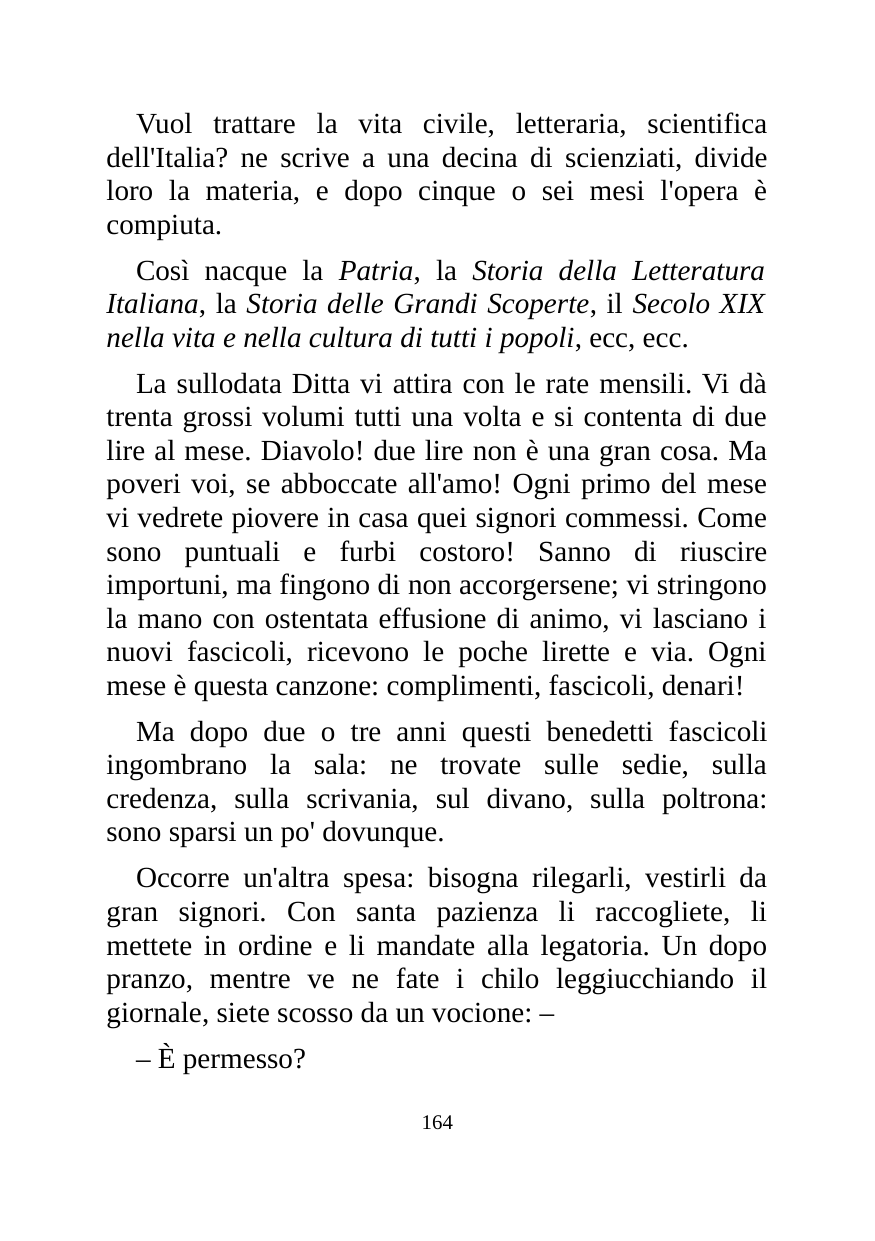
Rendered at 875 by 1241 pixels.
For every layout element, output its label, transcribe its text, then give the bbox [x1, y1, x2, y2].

text Occorre un'altra spesa: bisogna rilegarli, vestirli da gran signori. Con santa pazienza li raccogliete, li mettete in ordine e li mandate alla legatoria. Un dopo pranzo, mentre ve ne fate i chilo leggiucchiando il giornale, siete scosso da un vocione: – [106, 861, 768, 1028]
text Ma dopo due o tre anni questi benedetti fascicoli ingombrano la sala: ne trovate sulle sedie, sulla credenza, sulla scrivania, sul divano, sulla poltrona: sono sparsi un po' dovunque. [106, 714, 768, 848]
text La sullodata Ditta vi attira con le rate mensili. Vi dà trenta grossi volumi tutti una volta e si contenta di due lire al mese. Diavolo! due lire non è una gran cosa. Ma poveri voi, se abboccate all'amo! Ogni primo del mese vi vedrete piovere in casa quei signori commessi. Come sono puntuali e furbi costoro! Sanno di riuscire importuni, ma fingono di non accorgersene; vi stringono la mano con ostentata effusione di animo, vi lasciano i nuovi fascicoli, ricevono le poche lirette e via. Ogni mese è questa canzone: complimenti, fascicoli, denari! [106, 366, 768, 701]
text – È permesso? [106, 1041, 768, 1074]
text Così nacque la Patria, la Storia della Letteratura Italiana, la Storia delle Grandi Scoperte, il Secolo XIX nella vita e nella cultura di tutti i popoli, ecc, ecc. [106, 253, 768, 353]
text Vuol trattare la vita civile, letteraria, scientifica dell'Italia? ne scrive a una decina di scienziati, divide loro la materia, e dopo cinque o sei mesi l'opera è compiuta. [106, 106, 768, 240]
